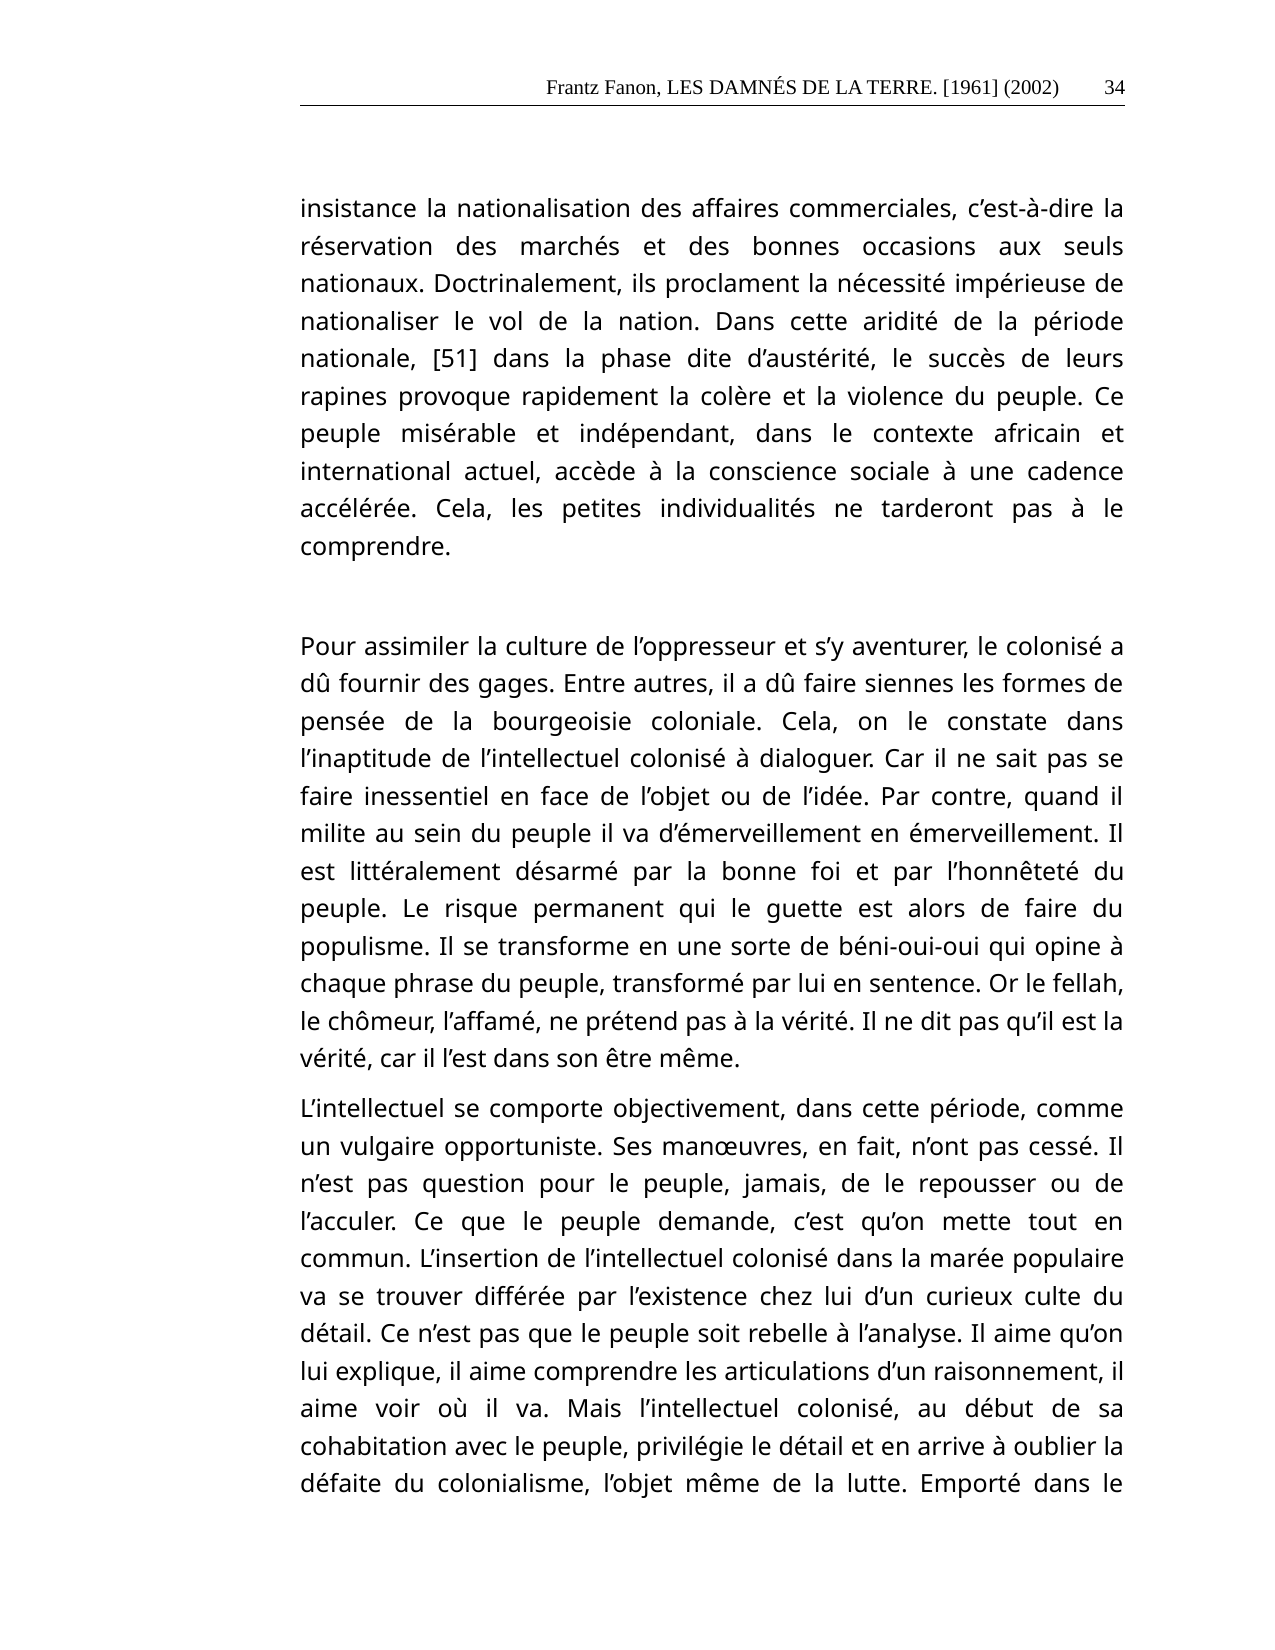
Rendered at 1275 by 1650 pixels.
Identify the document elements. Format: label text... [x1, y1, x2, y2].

text L’intellectuel se comporte objectivement, dans cette période, comme un vulgaire opportuniste. Ses manœuvres, en fait, n’ont pas cessé. Il n’est pas question pour le peuple, jamais, de le repousser ou de l’acculer. Ce que le peuple demande, c’est qu’on mette tout en commun. L’insertion de l’intellectuel colonisé dans la marée populaire va se trouver différée par l’existence chez lui d’un curieux culte du détail. Ce n’est pas que le peuple soit rebelle à l’analyse. Il aime qu’on lui explique, il aime comprendre les articulations d’un raisonnement, il aime voir où il va. Mais l’intellectuel colonisé, au début de sa cohabitation avec le peuple, privilégie le détail et en arrive à oublier la défaite du colonialisme, l’objet même de la lutte. Emporté dans le [300, 1087, 1125, 1500]
text Pour assimiler la culture de l’oppresseur et s’y aventurer, le colonisé a dû fournir des gages. Entre autres, il a dû faire siennes les formes de pensée de la bourgeoisie coloniale. Cela, on le constate dans l’inaptitude de l’intellectuel colonisé à dialoguer. Car il ne sait pas se faire inessentiel en face de l’objet ou de l’idée. Par contre, quand il milite au sein du peuple il va d’émerveillement en émerveillement. Il est littéralement désarmé par la bonne foi et par l’honnêteté du peuple. Le risque permanent qui le guette est alors de faire du populisme. Il se transforme en une sorte de béni-oui-oui qui opine à chaque phrase du peuple, transformé par lui en sentence. Or le fellah, le chômeur, l’affamé, ne prétend pas à la vérité. Il ne dit pas qu’il est la vérité, car il l’est dans son être même. [300, 625, 1125, 1075]
text insistance la nationalisation des affaires commerciales, c’est-à-dire la réservation des marchés et des bonnes occasions aux seuls nationaux. Doctrinalement, ils proclament la nécessité impérieuse de nationaliser le vol de la nation. Dans cette aridité de la période nationale, [51] dans la phase dite d’austérité, le succès de leurs rapines provoque rapidement la colère et la violence du peuple. Ce peuple misérable et indépendant, dans le contexte africain et international actuel, accède à la conscience sociale à une cadence accélérée. Cela, les petites individualités ne tarderont pas à le comprendre. [300, 187, 1125, 562]
